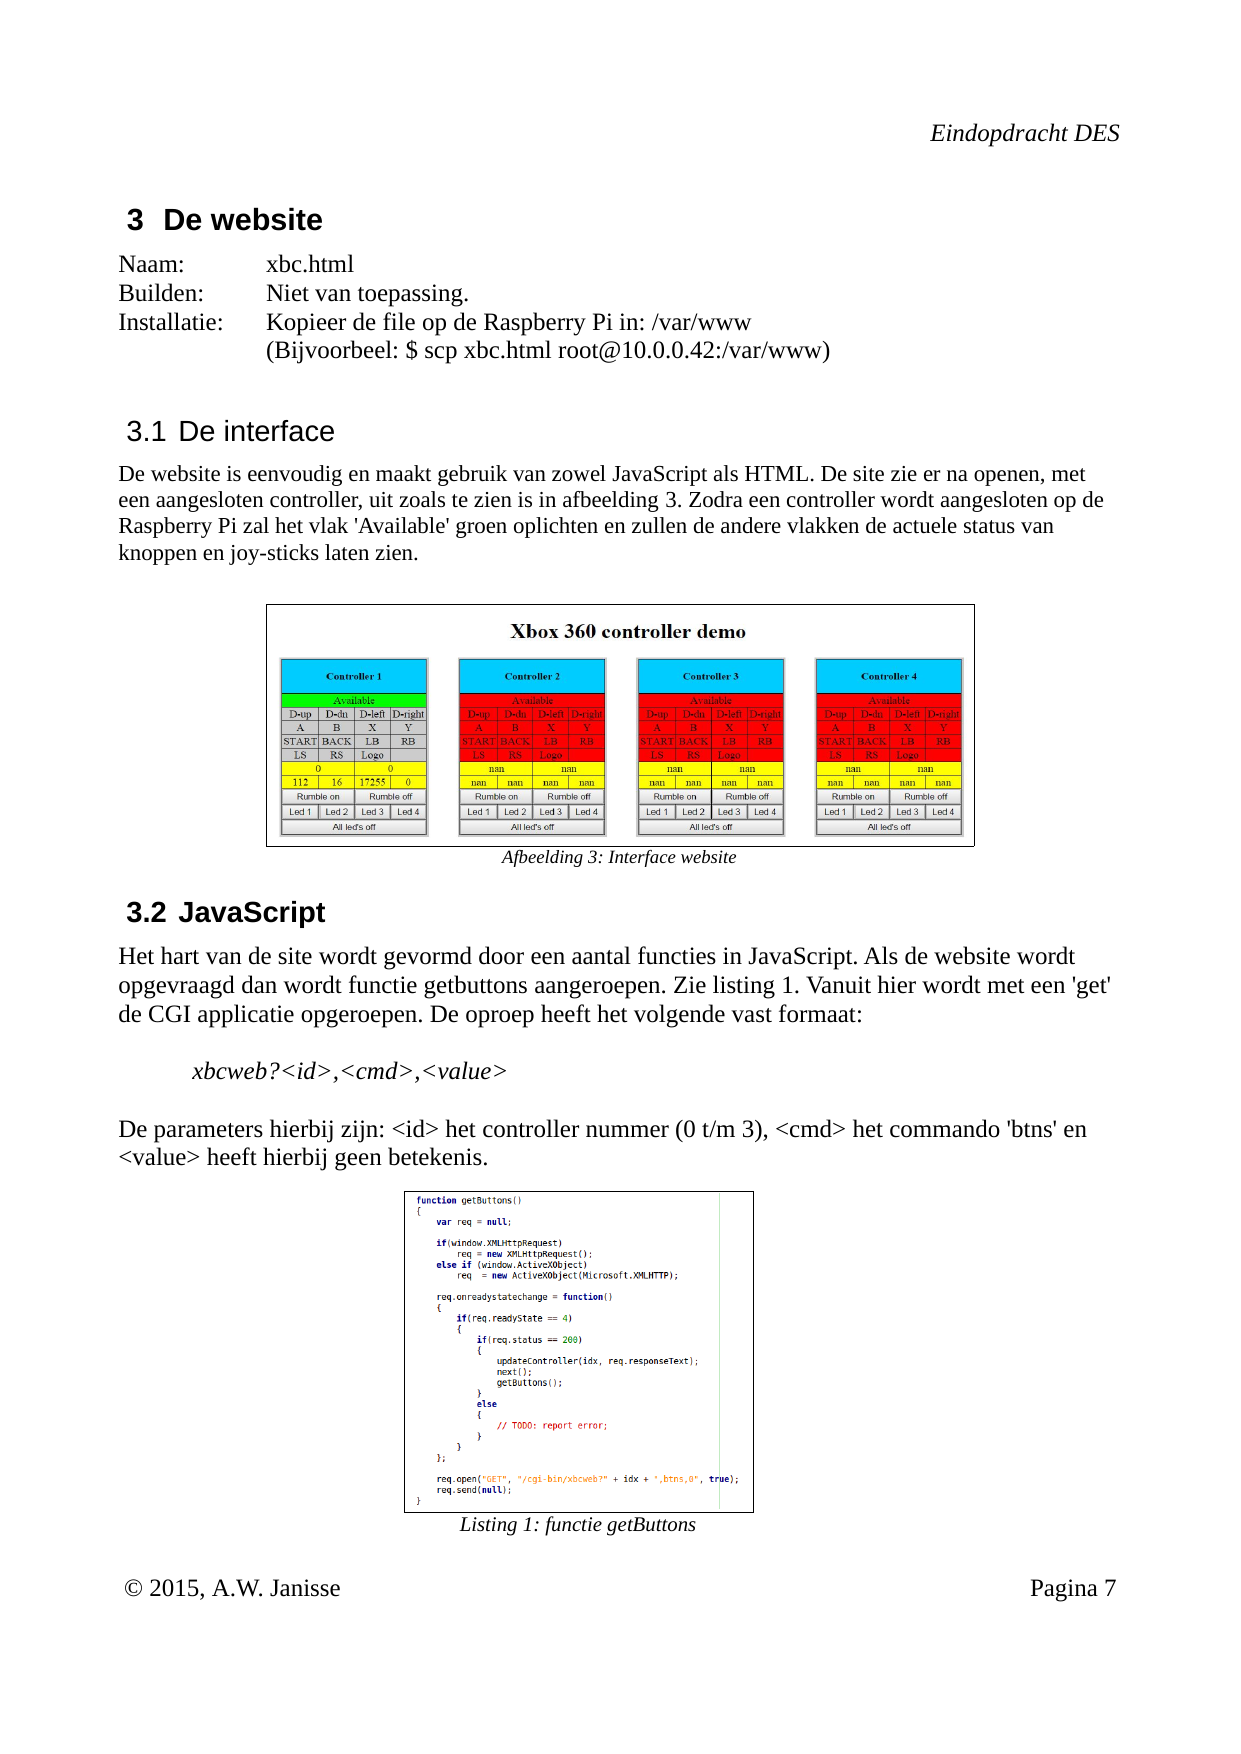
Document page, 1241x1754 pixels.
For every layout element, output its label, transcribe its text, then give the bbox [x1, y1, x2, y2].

list [405, 1192, 753, 1512]
text xbcweb?<id>,<cmd>,<value> [118, 1056, 1122, 1085]
subtitle JavaScript [118, 895, 1122, 929]
text De website is eenvoudig en maakt gebruik van zowel JavaScript als HTML. De site zie er na openen, met een aangesloten controller, uit zoals te zien is in afbeelding 3. Zodra een controller wordt aangesloten op de Raspberry Pi zal het vlak 'Available' groen oplichten en zullen de andere vlakken de actuele status van knoppen en joy-sticks laten zien. [118, 460, 1122, 565]
text Het hart van de site wordt gevormd door een aantal functies in JavaScript. Als de website wordt opgevraagd dan wordt functie getbuttons aangeroepen. Zie listing 1. Vanuit hier wordt met een 'get' de CGI applicatie opgeroepen. De oproep heeft het volgende vast formaat: [118, 941, 1122, 1027]
text Builden: Niet van toepassing. [118, 278, 1122, 307]
list Listing 1: functie getButtons [404, 1513, 753, 1536]
text [267, 605, 974, 846]
picture [407, 1193, 751, 1509]
text Afbeelding 3: Interface website [266, 847, 974, 868]
text Naam: xbc.html [118, 249, 1122, 278]
text (Bijvoorbeel: $ scp xbc.html root@10.0.0.42:/var/www) [118, 335, 1122, 364]
picture [269, 607, 971, 844]
subtitle De interface [118, 414, 1122, 447]
text Installatie: Kopieer de file op de Raspberry Pi in: /var/www [118, 307, 1122, 335]
text De parameters hierbij zijn: <id> het controller nummer (0 t/m 3), <cmd> het commando 'btns' en <value> heeft hierbij geen betekenis. [118, 1114, 1122, 1171]
subtitle De website [118, 201, 1122, 237]
